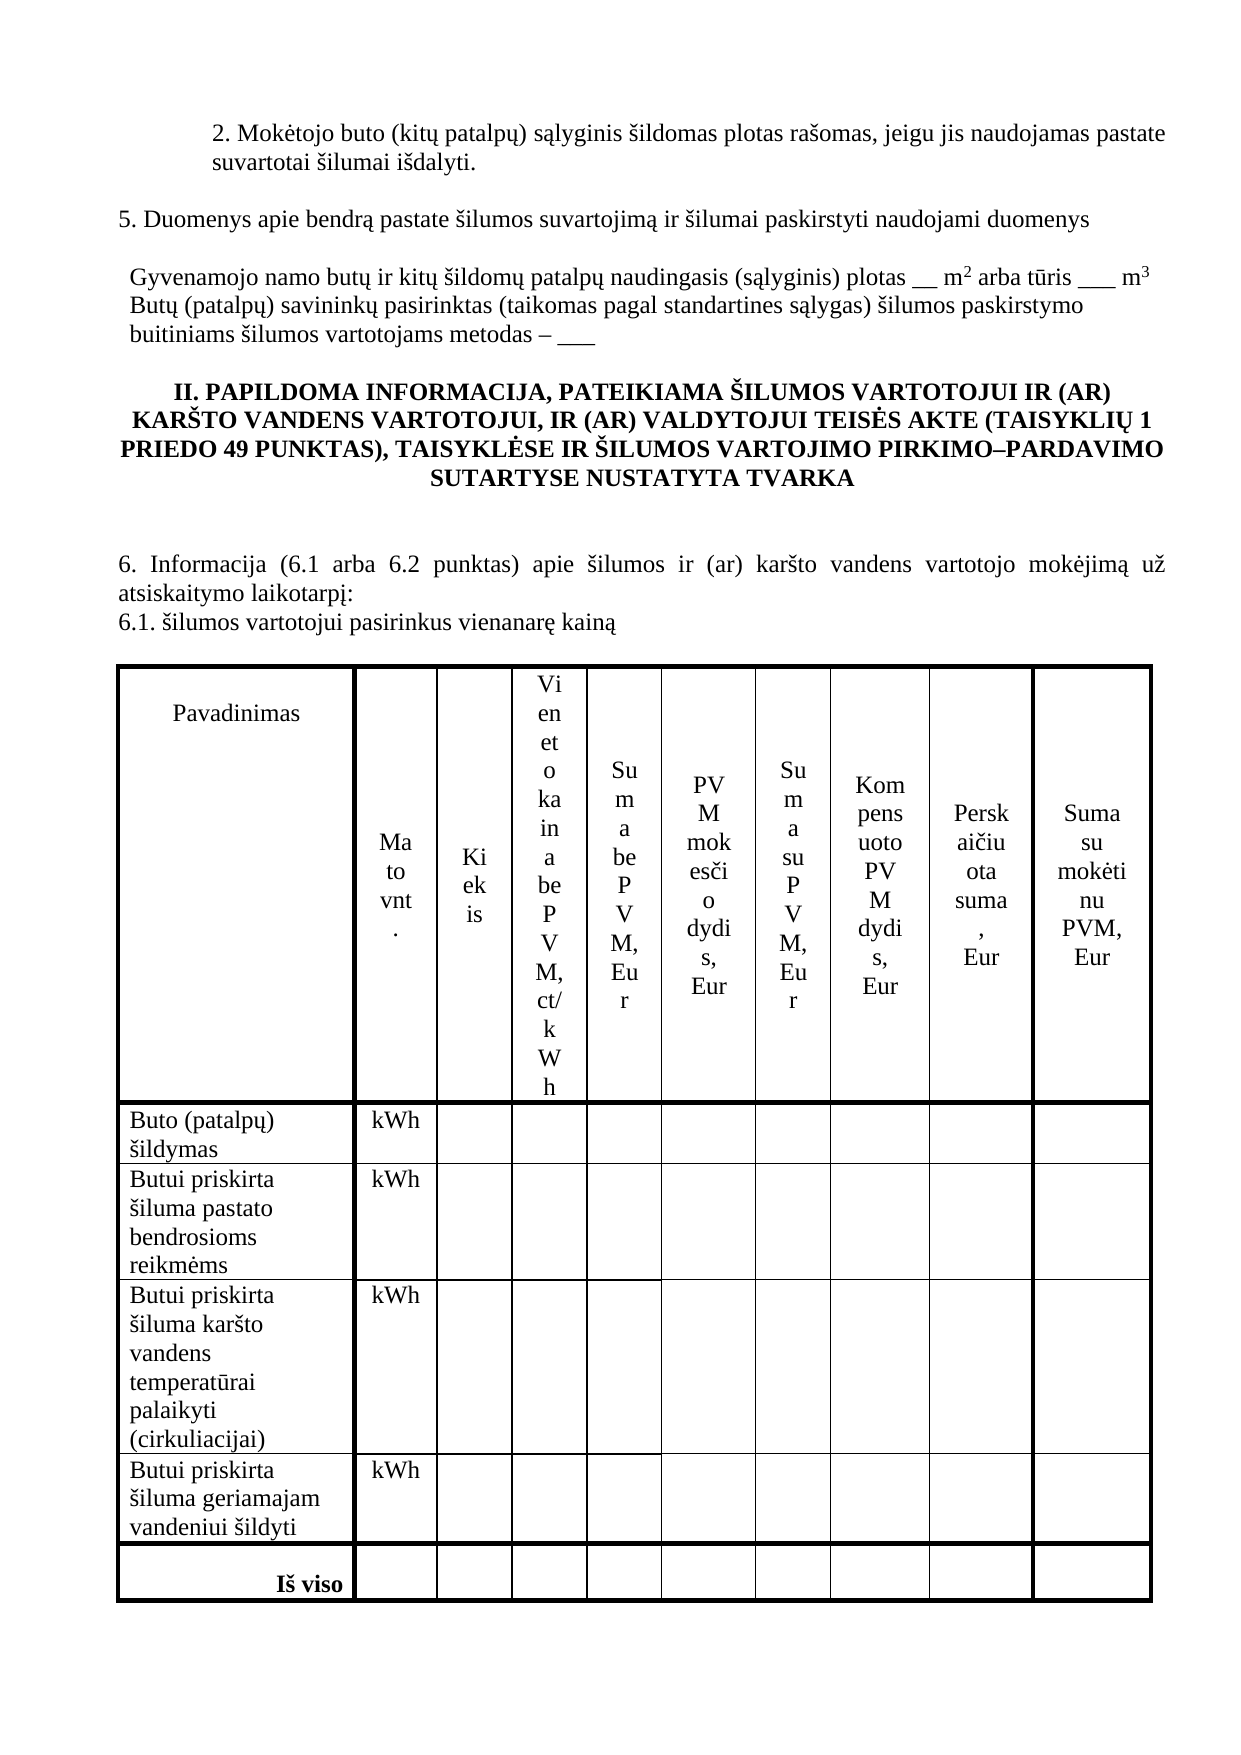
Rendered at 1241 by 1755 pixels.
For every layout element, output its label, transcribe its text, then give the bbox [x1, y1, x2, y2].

table_cell [438, 1164, 511, 1279]
table_header Suma su PVM, Eur [756, 669, 830, 1100]
table_cell [756, 1105, 830, 1162]
table_cell [438, 1105, 511, 1162]
text 5. Duomenys apie bendrą pastate šilumos suvartojimą ir šilumai paskirstyti naudojami duomenys [118, 204, 1166, 233]
text 2. Mokėtojo buto (kitų patalpų) sąlyginis šildomas plotas rašomas, jeigu jis naudojamas pastate suvartotai šilumai išdalyti. [212, 118, 1166, 176]
table_header Kompensuoto PVM dydis, Eur [831, 669, 929, 1100]
table_header Vieneto kaina be PVM, ct/kWh [513, 669, 586, 1100]
table_cell [438, 1281, 511, 1453]
table_cell kWh [357, 1105, 436, 1162]
table_header Suma su mokėtinu PVM, Eur [1035, 669, 1149, 1100]
table_cell [513, 1546, 586, 1598]
table_cell Buto (patalpų) šildymas [120, 1105, 352, 1162]
table_cell [588, 1546, 661, 1598]
table_cell [930, 1454, 1031, 1541]
table_cell [831, 1546, 929, 1598]
table_cell [662, 1280, 755, 1453]
table_header Perskaičiuota suma, Eur [930, 669, 1031, 1100]
table_cell [662, 1546, 755, 1598]
table_cell kWh [357, 1164, 436, 1279]
table_cell [756, 1546, 830, 1598]
table_cell [588, 1105, 661, 1162]
table_cell [831, 1454, 929, 1541]
text 6.1. šilumos vartotojui pasirinkus vienanarę kainą [118, 607, 1166, 636]
table_cell [588, 1281, 661, 1453]
table_cell [1035, 1105, 1149, 1162]
table_cell [1035, 1280, 1149, 1453]
table_header Kiekis [438, 669, 511, 1100]
table_cell [756, 1454, 830, 1541]
table_cell [831, 1164, 929, 1279]
table_cell [513, 1281, 586, 1453]
table_cell [831, 1280, 929, 1453]
table_cell [438, 1455, 511, 1541]
table_cell [756, 1280, 830, 1453]
table_cell [1035, 1546, 1149, 1598]
text 6. Informacija (6.1 arba 6.2 punktas) apie šilumos ir (ar) karšto vandens vartotojo mokėjimą už atsiskaitymo laikotarpį: [118, 549, 1166, 607]
table_cell [831, 1105, 929, 1162]
table_cell [588, 1164, 661, 1279]
table_cell Butui priskirta šiluma pastato bendrosioms reikmėms [120, 1164, 352, 1279]
table_cell [1035, 1454, 1149, 1541]
table_header Suma be PVM, Eur [588, 669, 661, 1100]
table_cell [930, 1105, 1031, 1162]
table_cell Butui priskirta šiluma karšto vandens temperatūrai palaikyti (cirkuliacijai) [120, 1280, 352, 1453]
table_cell [930, 1280, 1031, 1453]
table_header PVM mokesčio dydis, Eur [662, 669, 755, 1100]
text II. Papildoma informacija, pateikiama šilumos VARTOTOJUI ir (ar) karšto vandens vartotojui, ir (ar) VALDYTOJUI TEISĖS AKTE (TAISYKLIŲ 1 PRIEDO 49 PUNKTAS), taisyklėse ir šilumos vartojimo pirkimo–pardavimo sutartyse nustatyta tvarka [118, 377, 1166, 492]
table_cell Butų (patalpų) savininkų pasirinktas (taikomas pagal standartines sąlygas) šilumos paskirstymo buitiniams šilumos vartotojams metodas – ___ [118, 291, 1168, 348]
table_header Gyvenamojo namo butų ir kitų šildomų patalpų naudingasis (sąlyginis) plotas __ m2 arba tūris ___ m3 [118, 262, 1168, 291]
table_cell [930, 1164, 1031, 1279]
table_cell [513, 1164, 586, 1279]
table_cell [662, 1164, 755, 1279]
table_cell [513, 1105, 586, 1162]
table_cell Butui priskirta šiluma geriamajam vandeniui šildyti [120, 1454, 352, 1541]
table_cell Iš viso [120, 1546, 352, 1598]
table_cell [438, 1546, 511, 1598]
table_cell [662, 1105, 755, 1162]
table_cell [662, 1454, 755, 1541]
table_cell [513, 1455, 586, 1541]
table_cell kWh [357, 1281, 436, 1453]
table_cell [930, 1546, 1031, 1598]
table_cell [588, 1455, 661, 1541]
table_cell kWh [357, 1455, 436, 1541]
table_cell [357, 1546, 436, 1598]
table_header Pavadinimas [120, 669, 352, 1100]
table_header Mato vnt. [357, 669, 436, 1100]
table_cell [1035, 1164, 1149, 1279]
table_cell [756, 1164, 830, 1279]
